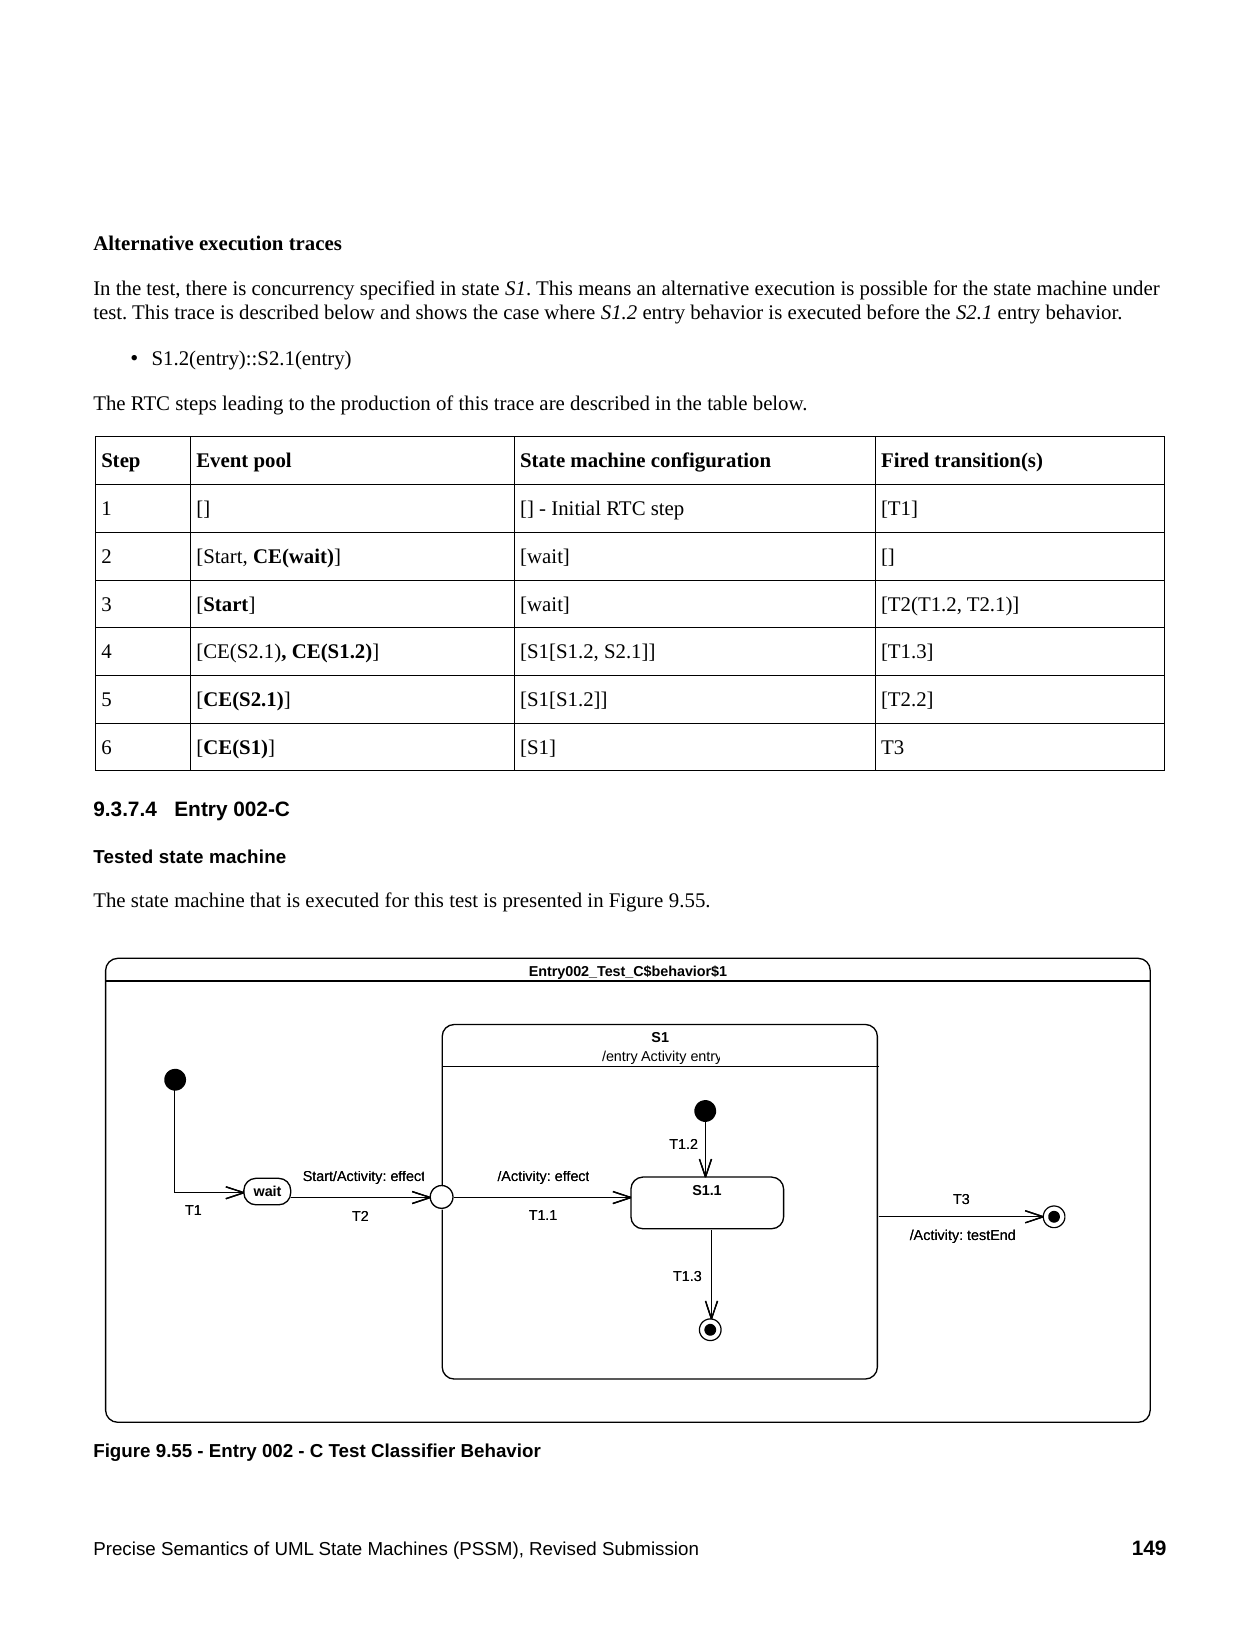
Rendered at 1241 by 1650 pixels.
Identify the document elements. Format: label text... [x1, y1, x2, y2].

table_cell [S1[S1.2]] [515, 676, 875, 723]
table_cell [CE(S2.1)] [191, 676, 514, 723]
text In the test, there is concurrency specified in state S1. This means an alternative execution is possible for the state machine under test. This trace is described below and shows the case where S1.2 entry behavior is executed before the S2.1 entry behavior. [93, 276, 1164, 324]
table_cell [T1] [876, 485, 1164, 532]
subtitle Tested state machine [93, 846, 1164, 867]
table_header Step [96, 437, 190, 484]
table_cell 4 [96, 628, 190, 675]
list S1.2(entry)::S2.1(entry) [131, 345, 1164, 370]
table_cell T3 [876, 724, 1164, 770]
table_header Fired transition(s) [876, 437, 1164, 484]
text Alternative execution traces [93, 231, 1164, 255]
table_header Event pool [191, 437, 514, 484]
text Figure 9.55 - Entry 002 - C Test Classifier Behavior [93, 946, 1164, 1461]
table_cell [] [876, 533, 1164, 579]
table_cell [] - Initial RTC step [515, 485, 875, 532]
table_cell [] [191, 485, 514, 532]
table_header State machine configuration [515, 437, 875, 484]
table_cell [wait] [515, 533, 875, 579]
subtitle Entry 002-C [93, 796, 1164, 821]
table_cell [CE(S2.1), CE(S1.2)] [191, 628, 514, 675]
table_cell [T2(T1.2, T2.1)] [876, 581, 1164, 627]
table_cell 3 [96, 581, 190, 627]
table_cell [T1.3] [876, 628, 1164, 675]
table_cell [wait] [515, 581, 875, 627]
table_cell [T2.2] [876, 676, 1164, 723]
table_cell [Start] [191, 581, 514, 627]
table_cell 5 [96, 676, 190, 723]
table_cell 2 [96, 533, 190, 579]
table_cell [Start, CE(wait)] [191, 533, 514, 579]
text The RTC steps leading to the production of this trace are described in the table below. [93, 391, 1164, 415]
table_cell [S1[S1.2, S2.1]] [515, 628, 875, 675]
table_cell [S1] [515, 724, 875, 770]
table_cell [CE(S1)] [191, 724, 514, 770]
table_cell 6 [96, 724, 190, 770]
table_cell 1 [96, 485, 190, 532]
text The state machine that is executed for this test is presented in Figure 9.55. [93, 888, 1164, 912]
